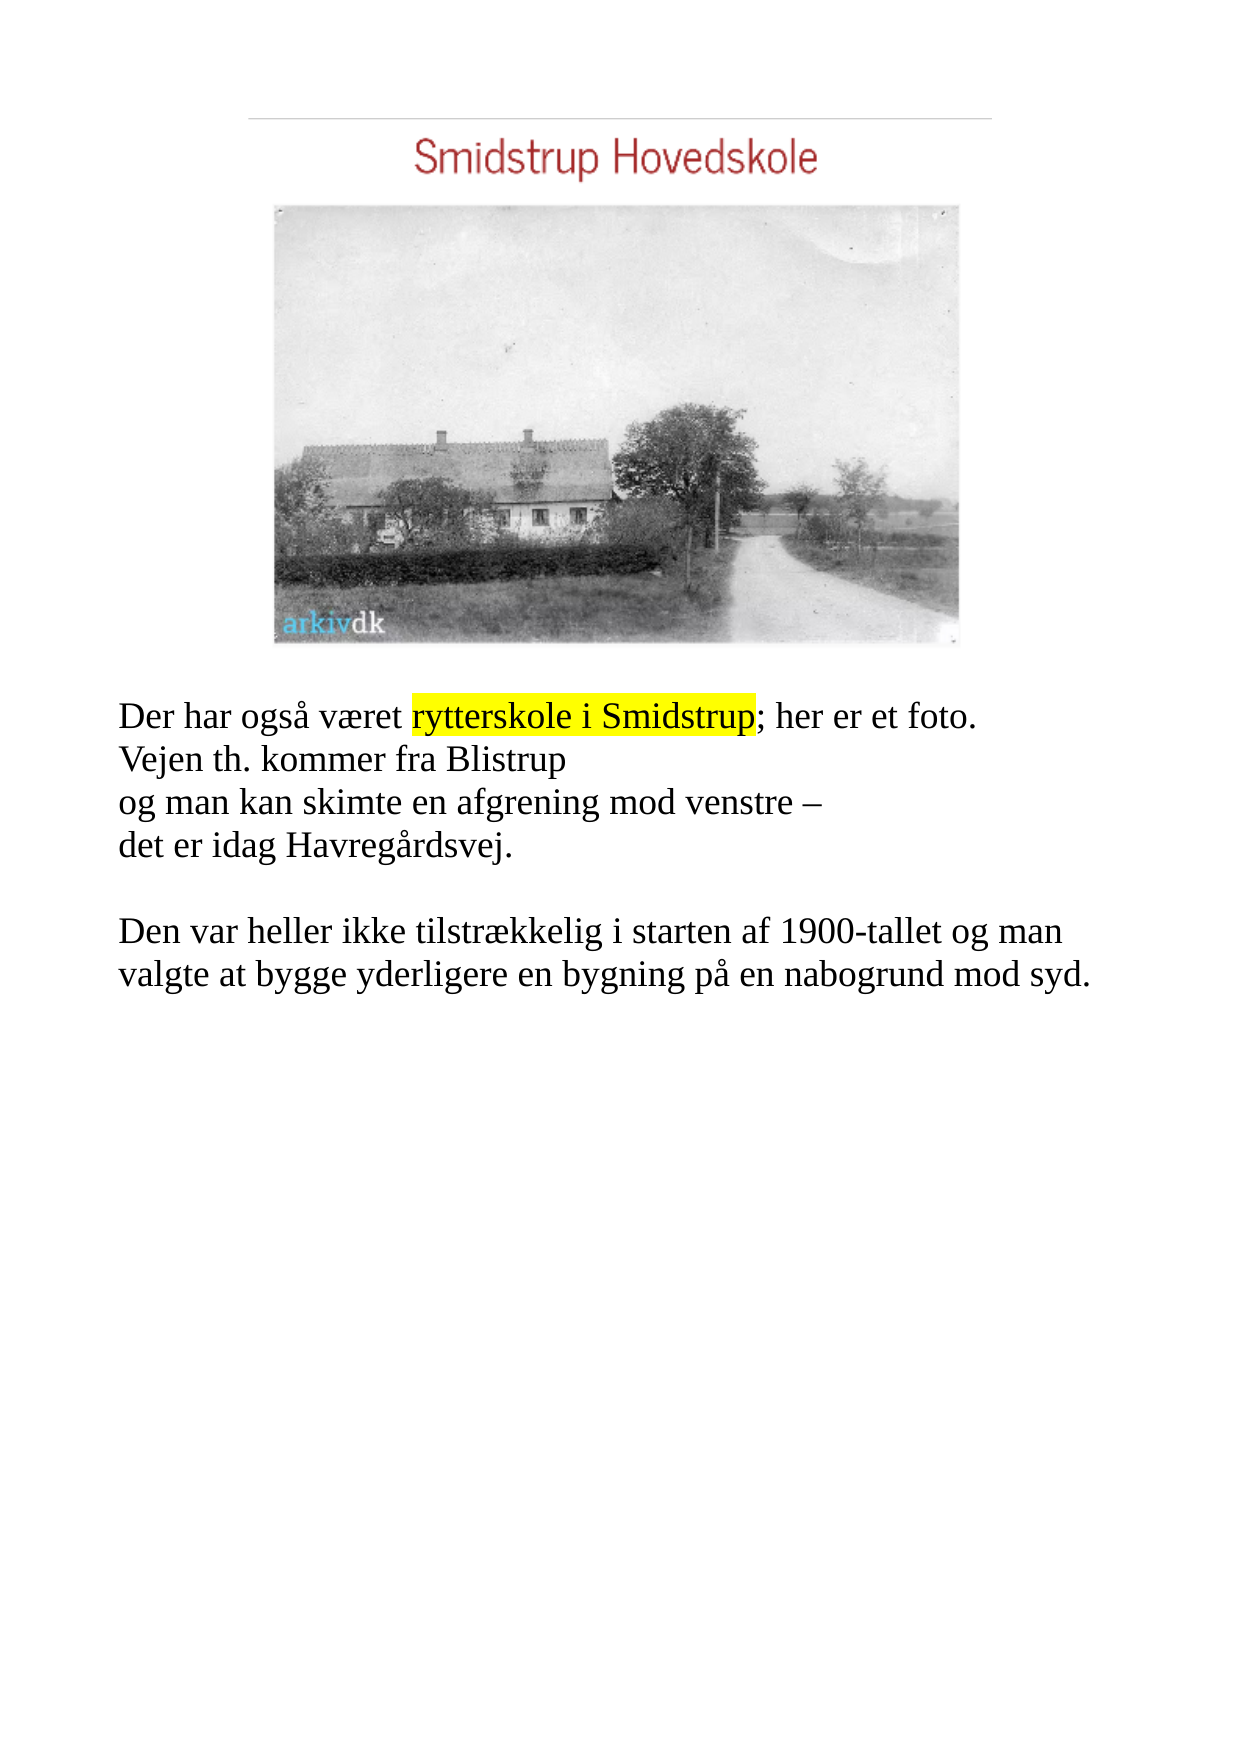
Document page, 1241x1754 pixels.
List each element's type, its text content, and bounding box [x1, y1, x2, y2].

text Der har også været rytterskole i Smidstrup; her er et foto. [118, 693, 1122, 736]
text og man kan skimte en afgrening mod venstre – [118, 779, 1122, 822]
text det er idag Havregårdsvej. [118, 822, 1122, 866]
text Den var heller ikke tilstrækkelig i starten af 1900-tallet og man valgte at bygge yderligere en bygning på en nabogrund mod syd. [118, 909, 1122, 995]
text Vejen th. kommer fra Blistrup [118, 736, 1122, 779]
picture [248, 118, 992, 661]
